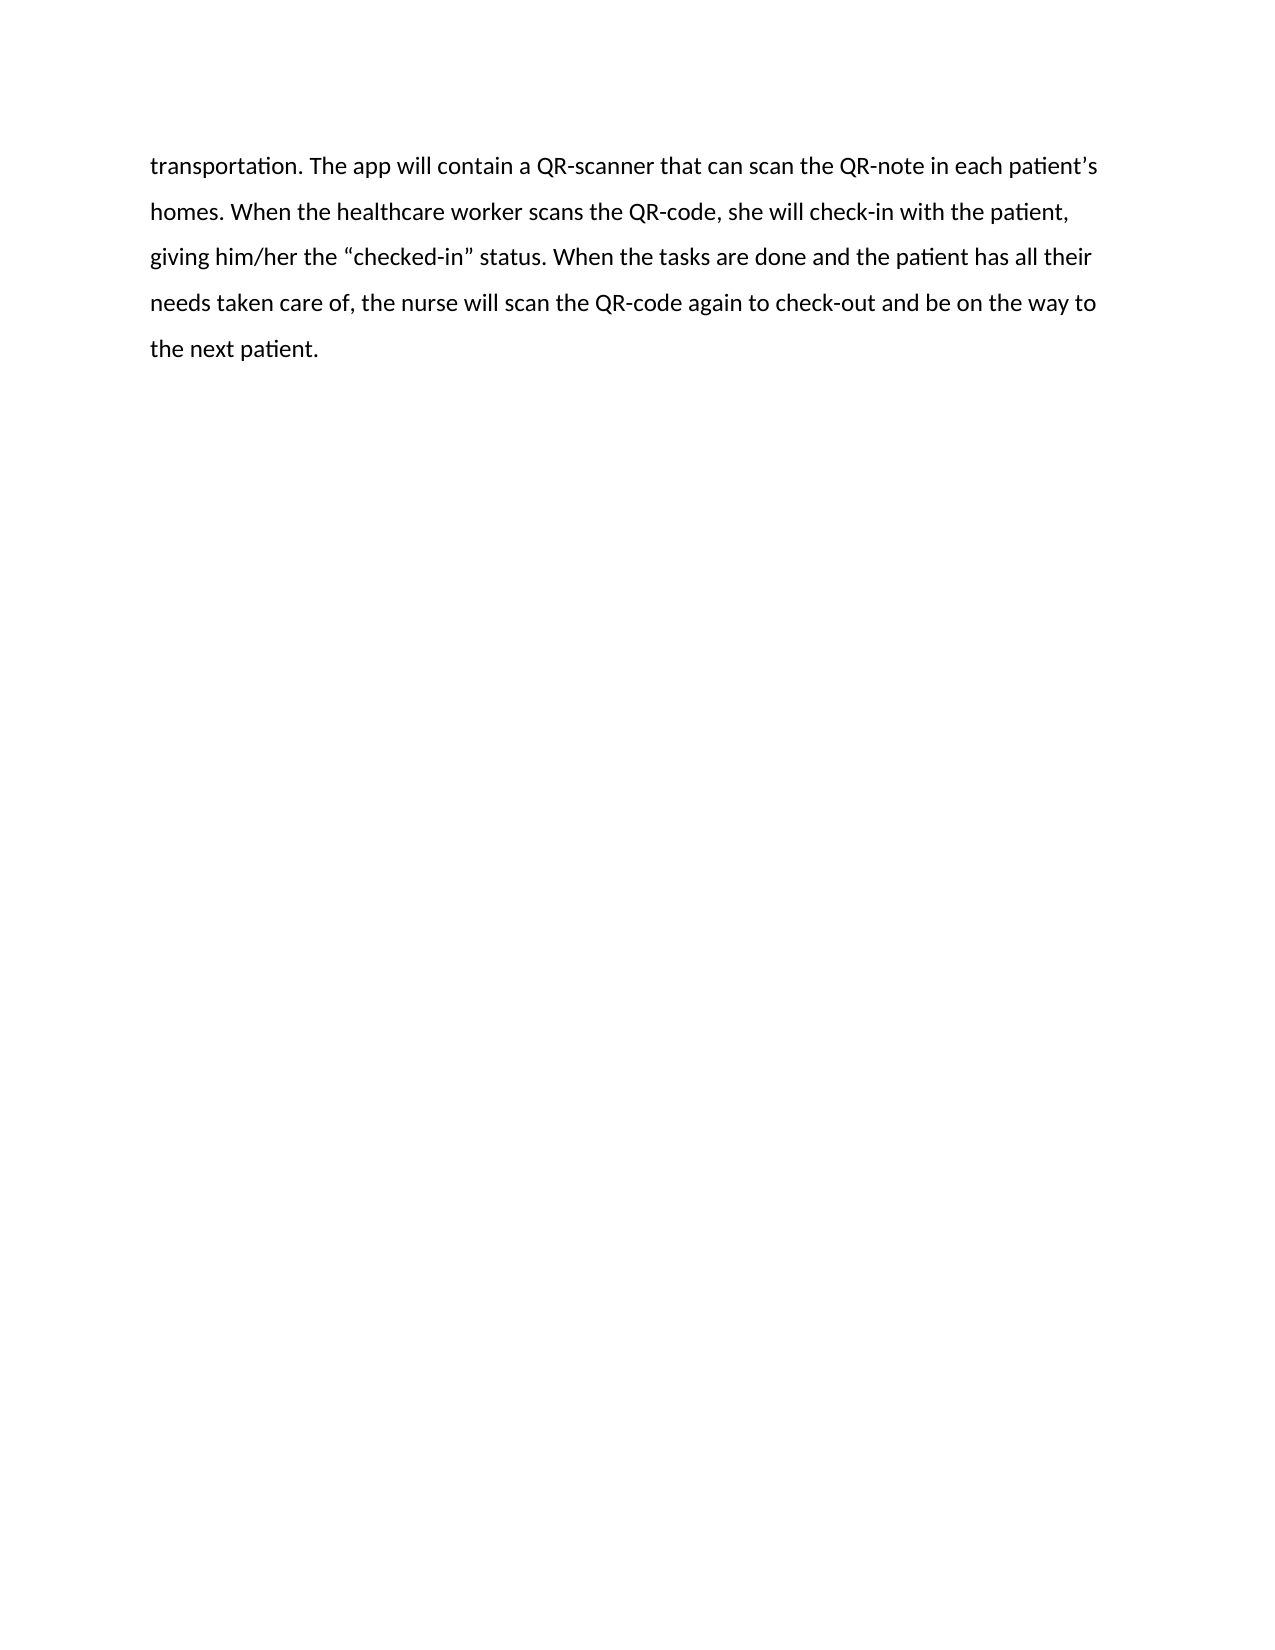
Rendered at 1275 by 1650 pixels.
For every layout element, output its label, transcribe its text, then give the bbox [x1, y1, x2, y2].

text transportation. The app will contain a QR-scanner that can scan the QR-note in each patient’s homes. When the healthcare worker scans the QR-code, she will check-in with the patient, giving him/her the “checked-in” status. When the tasks are done and the patient has all their needs taken care of, the nurse will scan the QR-code again to check-out and be on the way to the next patient. [150, 150, 1125, 363]
